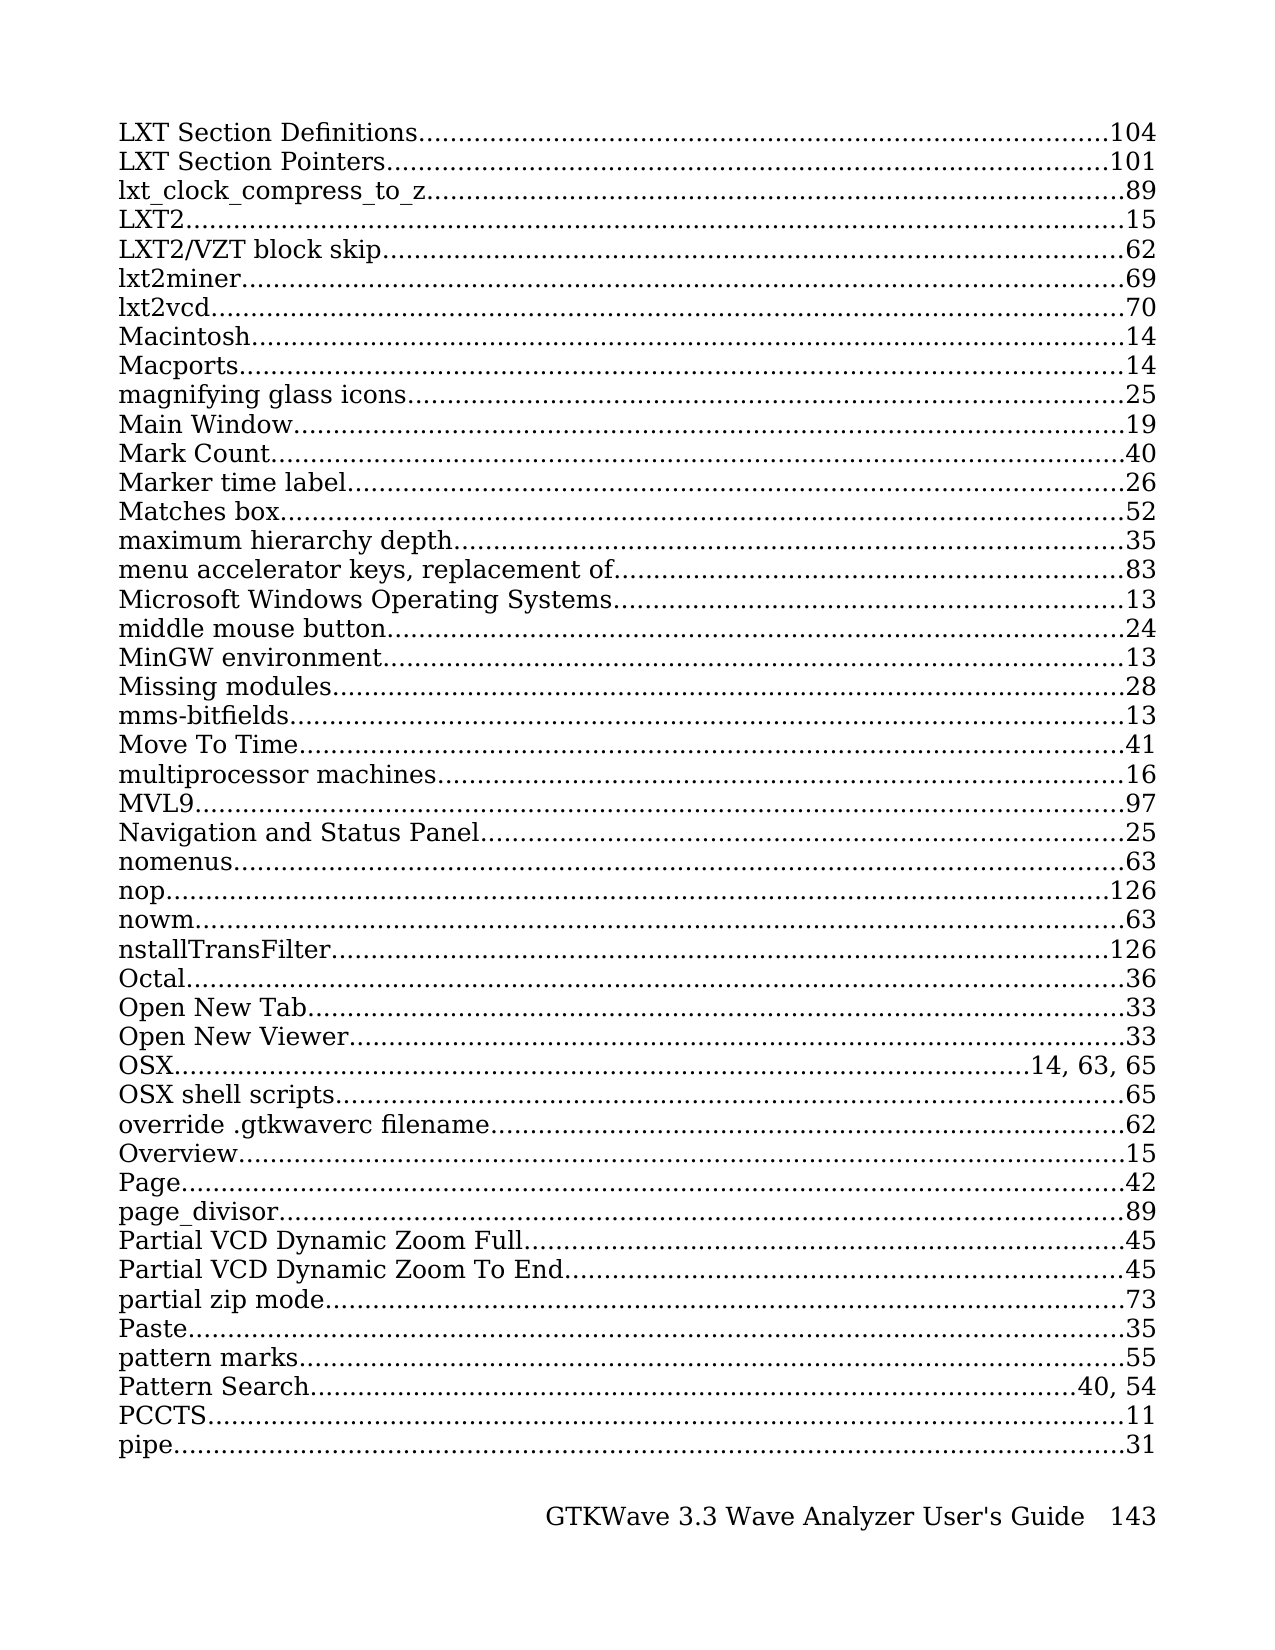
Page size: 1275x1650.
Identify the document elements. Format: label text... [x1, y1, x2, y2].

text nomenus 63 [118, 847, 1157, 876]
text LXT Section Definitions 104 [118, 118, 1157, 147]
text mms-bitfields 13 [118, 701, 1157, 731]
text Microsoft Windows Operating Systems 13 [118, 585, 1157, 614]
text menu accelerator keys, replacement of 83 [118, 556, 1157, 585]
text Missing modules 28 [118, 672, 1157, 701]
text PCCTS 11 [118, 1401, 1157, 1431]
text middle mouse button 24 [118, 614, 1157, 643]
text Main Window 19 [118, 410, 1157, 439]
text Page 42 [118, 1168, 1157, 1197]
text Pattern Search 40, 54 [118, 1372, 1157, 1401]
text pattern marks 55 [118, 1343, 1157, 1372]
text lxt_clock_compress_to_z 89 [118, 176, 1157, 206]
text MVL9 97 [118, 789, 1157, 818]
text Matches box 52 [118, 497, 1157, 526]
text partial zip mode 73 [118, 1285, 1157, 1314]
text Macintosh 14 [118, 322, 1157, 351]
text LXT2 15 [118, 206, 1157, 235]
text nstallTransFilter 126 [118, 935, 1157, 964]
text override .gtkwaverc filename 62 [118, 1110, 1157, 1139]
text Overview 15 [118, 1139, 1157, 1168]
text OSX shell scripts 65 [118, 1081, 1157, 1110]
text Paste 35 [118, 1314, 1157, 1343]
text LXT2/VZT block skip 62 [118, 235, 1157, 264]
text multiprocessor machines 16 [118, 760, 1157, 789]
text LXT Section Pointers 101 [118, 147, 1157, 176]
text lxt2vcd 70 [118, 293, 1157, 322]
text Marker time label 26 [118, 468, 1157, 497]
text OSX 14, 63, 65 [118, 1051, 1157, 1081]
text Mark Count 40 [118, 439, 1157, 468]
text maximum hierarchy depth 35 [118, 526, 1157, 556]
text nowm 63 [118, 906, 1157, 935]
text magnifying glass icons 25 [118, 381, 1157, 410]
text page_divisor 89 [118, 1197, 1157, 1226]
text lxt2miner 69 [118, 264, 1157, 293]
text Partial VCD Dynamic Zoom Full 45 [118, 1226, 1157, 1256]
text Navigation and Status Panel 25 [118, 818, 1157, 847]
text MinGW environment 13 [118, 643, 1157, 672]
text nop 126 [118, 876, 1157, 906]
text Open New Tab 33 [118, 993, 1157, 1022]
text Open New Viewer 33 [118, 1022, 1157, 1051]
text Move To Time 41 [118, 731, 1157, 760]
text pipe 31 [118, 1431, 1157, 1460]
text Partial VCD Dynamic Zoom To End 45 [118, 1256, 1157, 1285]
text Octal 36 [118, 964, 1157, 993]
text Macports 14 [118, 351, 1157, 381]
